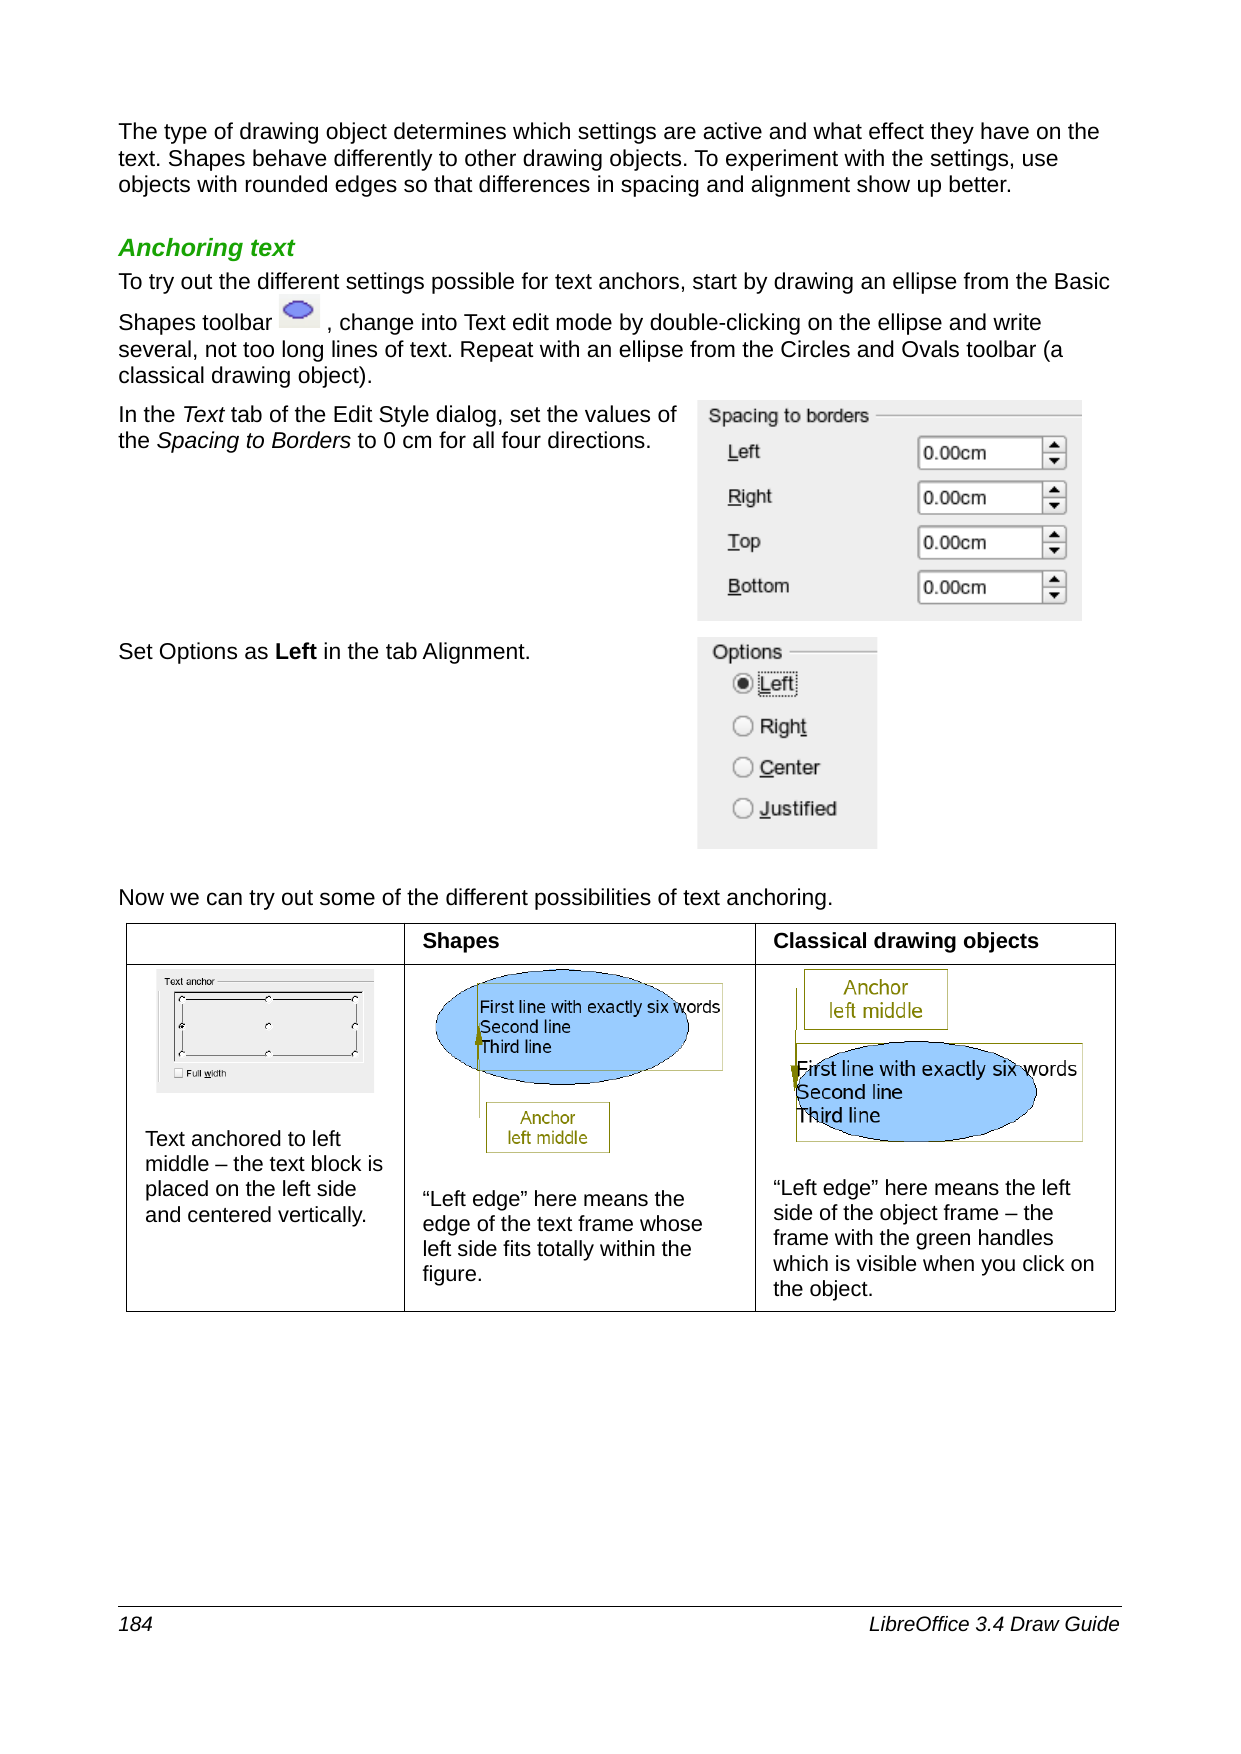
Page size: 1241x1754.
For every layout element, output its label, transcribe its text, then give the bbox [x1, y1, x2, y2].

table_cell [697, 638, 1122, 872]
picture [697, 637, 878, 849]
text To try out the different settings possible for text anchors, start by drawing an ellipse from the Basic Shapes toolbar , change into Text edit mode by double-clicking on the ellipse and write several, not too long lines of text. Repeat with an ellipse from the Circles and Ovals toolbar (a classical drawing object). [118, 268, 1122, 388]
text Now we can try out some of the different possibilities of text anchoring. [118, 883, 1122, 910]
picture [278, 294, 321, 328]
picture [787, 969, 1083, 1142]
text The type of drawing object determines which settings are active and what effect they have on the text. Shapes behave differently to other drawing objects. To experiment with the settings, use objects with rounded edges so that differences in spacing and alignment show up better. [118, 118, 1122, 197]
picture [435, 969, 723, 1153]
table_header [127, 924, 404, 964]
table_header Shapes [405, 924, 755, 964]
table_cell “Left edge” here means the edge of the text frame whose left side fits totally within the figure. [405, 965, 755, 1311]
table_header Classical drawing objects [756, 924, 1115, 964]
picture [697, 400, 1082, 621]
table_header [697, 401, 1122, 638]
table_cell Text anchored to left middle – the text block is placed on the left side and centered vertically. [127, 965, 404, 1311]
table_header In the Text tab of the Edit Style dialog, set the values of the Spacing to Borders to 0 cm for all four directions. [118, 401, 697, 638]
subtitle Anchoring text [118, 233, 1122, 261]
table_cell “Left edge” here means the left side of the object frame – the frame with the green handles which is visible when you click on the object. [756, 965, 1115, 1311]
table_cell Set Options as Left in the tab Alignment. [118, 638, 697, 872]
picture [156, 969, 375, 1093]
